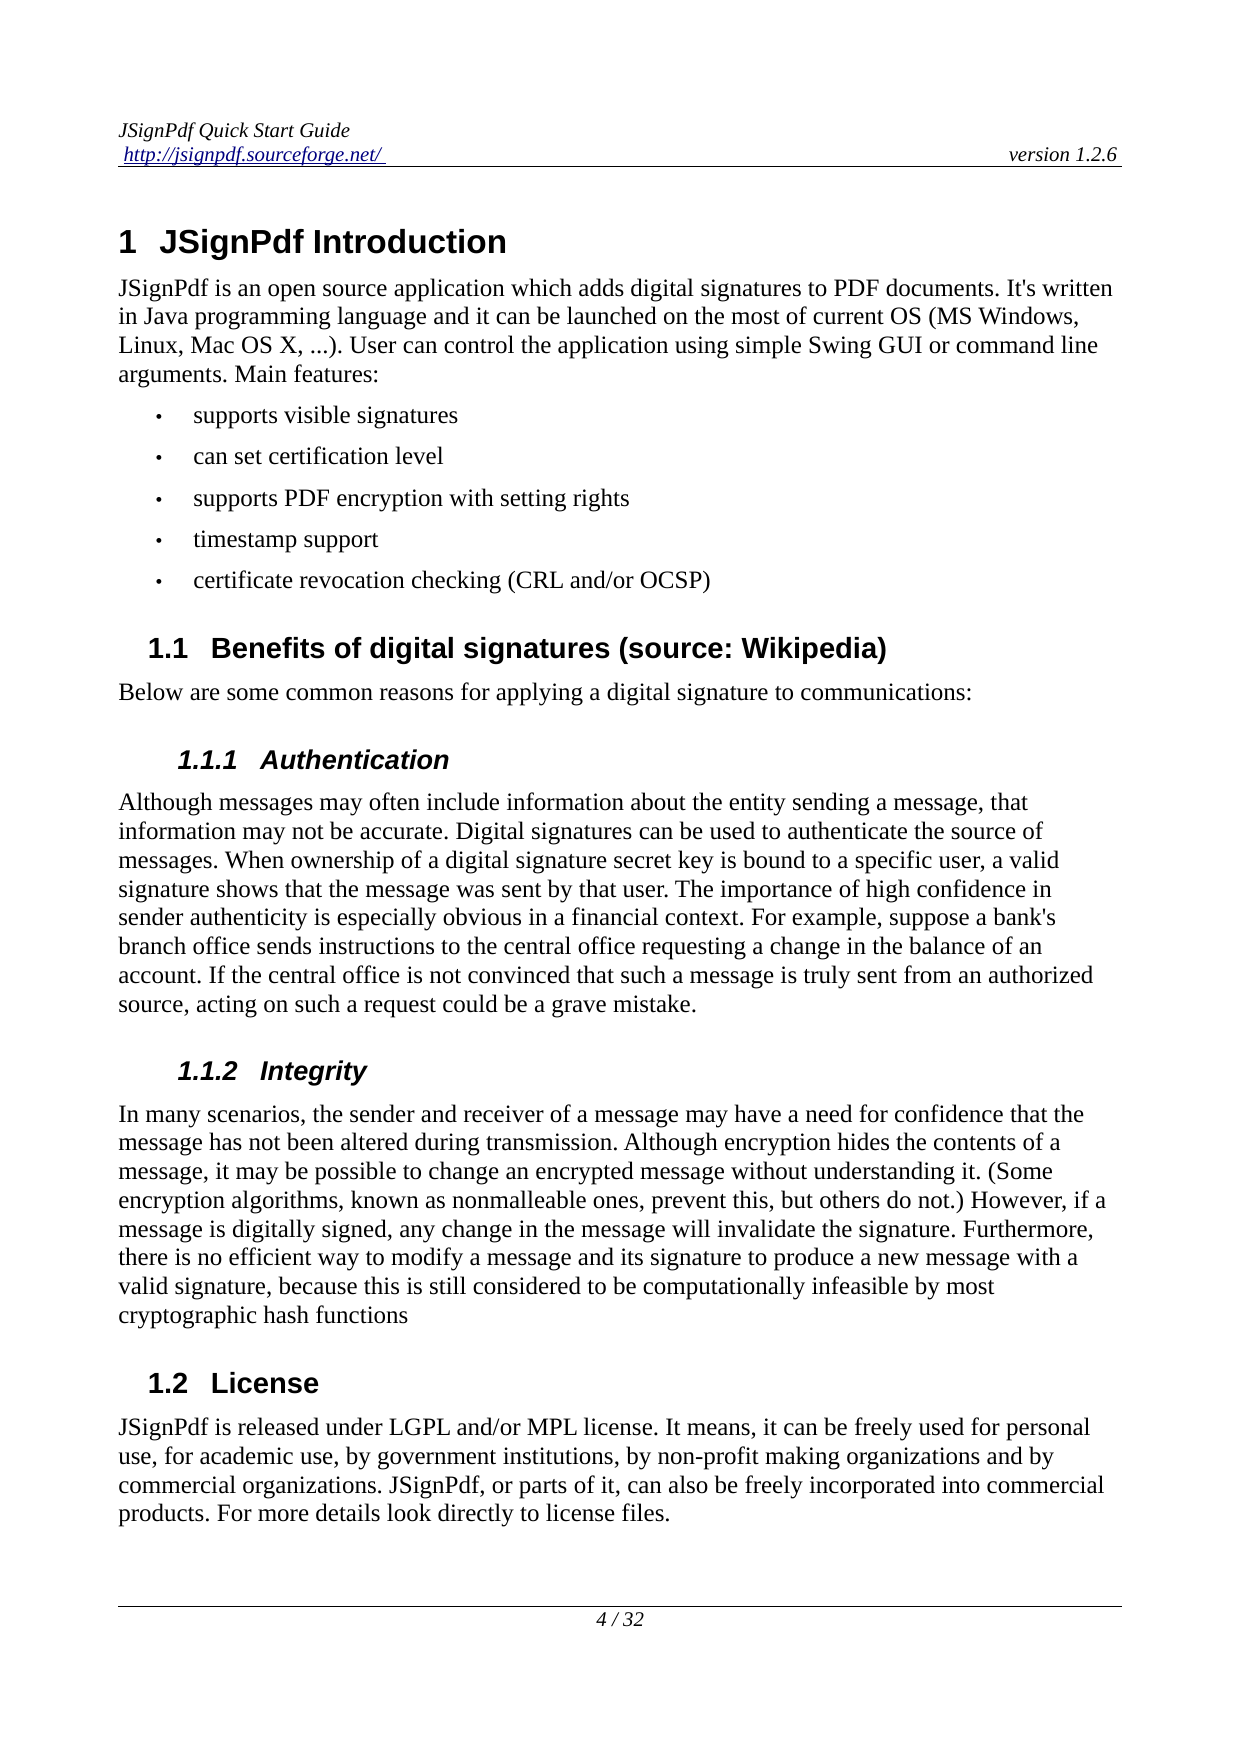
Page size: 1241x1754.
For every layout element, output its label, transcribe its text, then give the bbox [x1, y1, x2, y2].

text JSignPdf is an open source application which adds digital signatures to PDF documents. It's written in Java programming language and it can be launched on the most of current OS (MS Windows, Linux, Mac OS X, ...). User can control the application using simple Swing GUI or command line arguments. Main features: [118, 273, 1122, 388]
list supports visible signatures [156, 400, 1122, 429]
subtitle Integrity [177, 1055, 1122, 1086]
text Below are some common reasons for applying a digital signature to communications: [118, 677, 1122, 706]
subtitle Benefits of digital signatures (source: Wikipedia) [148, 631, 1116, 665]
text Although messages may often include information about the entity sending a message, that information may not be accurate. Digital signatures can be used to authenticate the source of messages. When ownership of a digital signature secret key is bound to a specific user, a valid signature shows that the message was sent by that user. The importance of high confidence in sender authenticity is especially obvious in a financial context. For example, suppose a bank's branch office sends instructions to the central office requesting a change in the balance of an account. If the central office is not convinced that such a message is truly sent from an authorized source, acting on such a request could be a grave mistake. [118, 787, 1122, 1017]
subtitle JSignPdf Introduction [118, 222, 1122, 260]
list timestamp support [156, 524, 1122, 553]
list can set certification level [156, 441, 1122, 470]
subtitle Authentication [177, 744, 1122, 775]
text In many scenarios, the sender and receiver of a message may have a need for confidence that the message has not been altered during transmission. Although encryption hides the contents of a message, it may be possible to change an encrypted message without understanding it. (Some encryption algorithms, known as nonmalleable ones, prevent this, but others do not.) However, if a message is digitally signed, any change in the message will invalidate the signature. Furthermore, there is no efficient way to modify a message and its signature to produce a new message with a valid signature, because this is still considered to be computationally infeasible by most cryptographic hash functions [118, 1099, 1122, 1329]
subtitle License [148, 1366, 1116, 1400]
list supports PDF encryption with setting rights [156, 483, 1122, 511]
list certificate revocation checking (CRL and/or OCSP) [156, 565, 1122, 594]
text JSignPdf is released under LGPL and/or MPL license. It means, it can be freely used for personal use, for academic use, by government institutions, by non-profit making organizations and by commercial organizations. JSignPdf, or parts of it, can also be freely incorporated into commercial products. For more details look directly to license files. [118, 1412, 1122, 1527]
